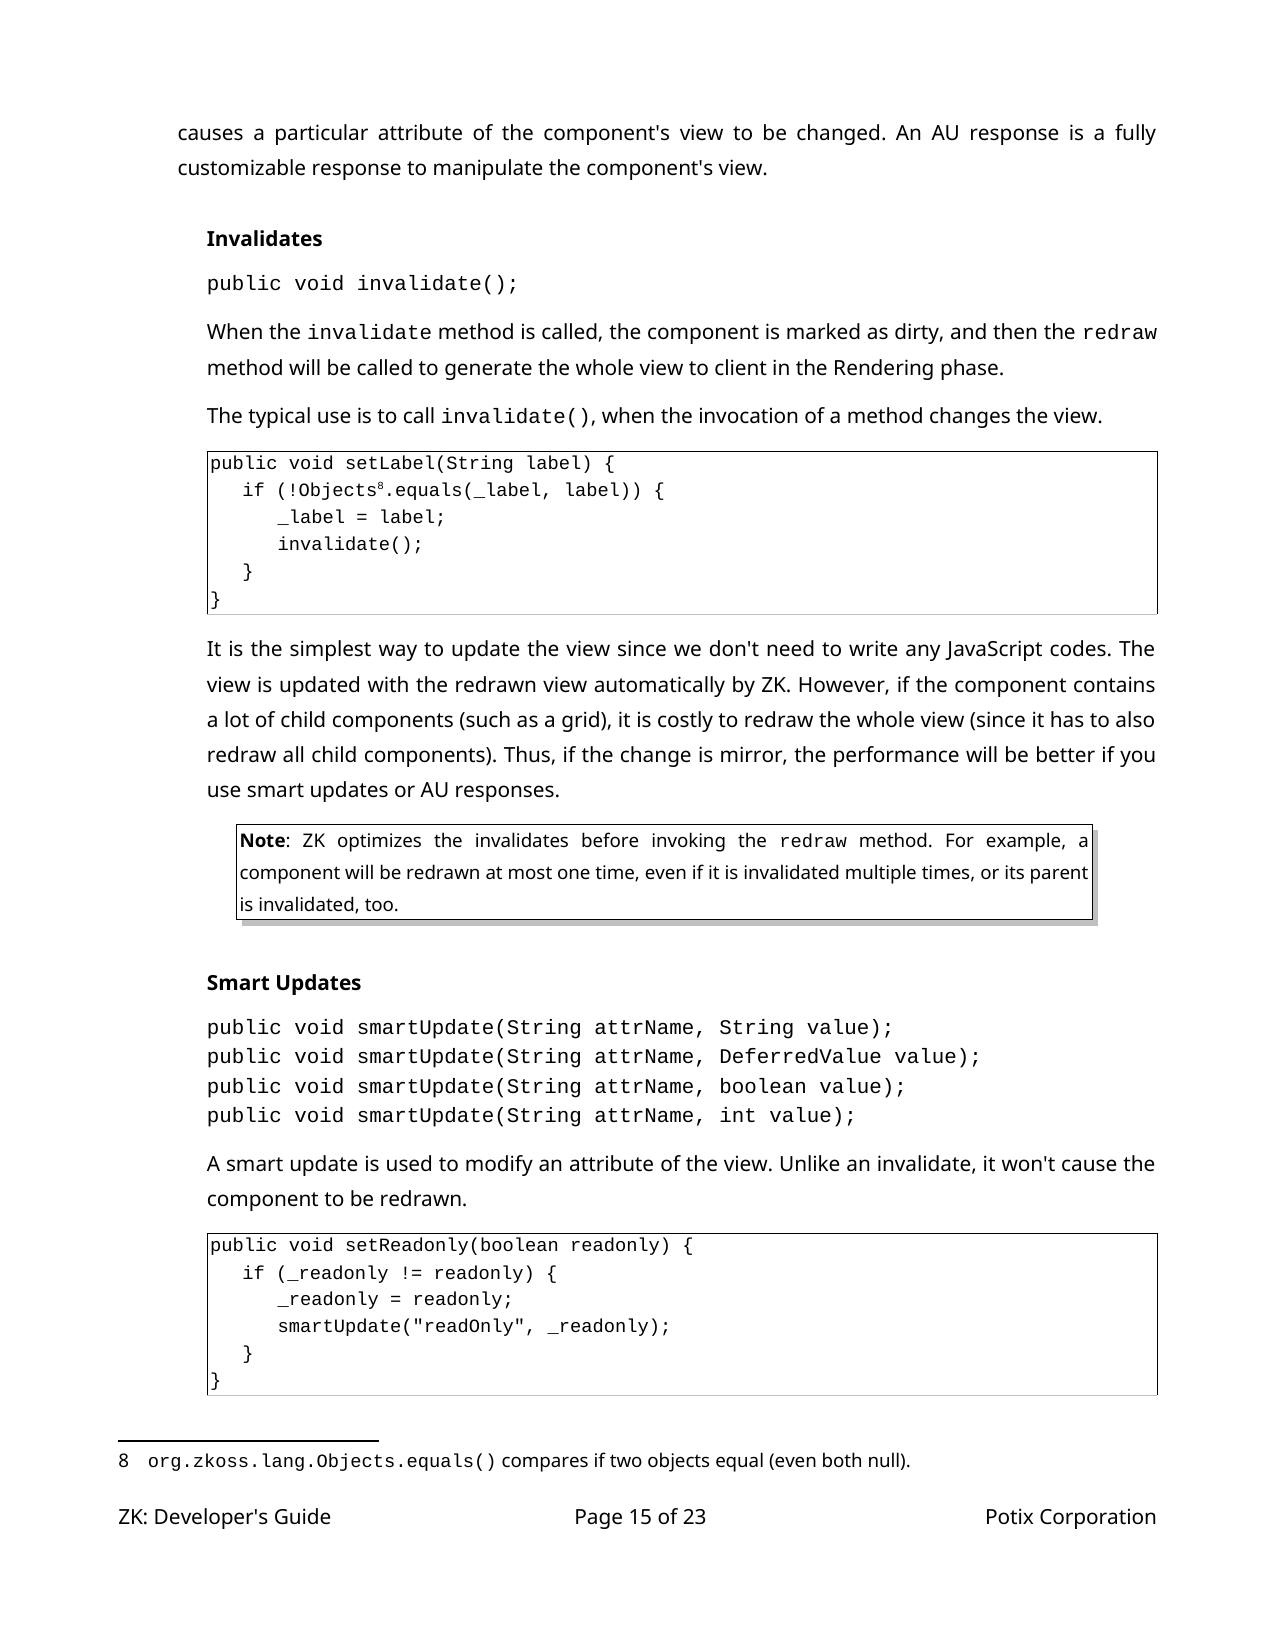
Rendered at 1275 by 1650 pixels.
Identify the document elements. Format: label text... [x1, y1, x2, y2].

text public void setReadonly(boolean readonly) { [208, 1234, 1157, 1258]
text A smart update is used to modify an attribute of the view. Unlike an invalidate, it won't cause the component to be redrawn. [207, 1149, 1157, 1213]
text Note: ZK optimizes the invalidates before invoking the redraw method. For example, a component will be redrawn at most one time, even if it is invalidated multiple times, or its parent is invalidated, too. [237, 825, 1092, 919]
text } [208, 559, 1157, 584]
text } [208, 587, 1157, 614]
text if (!Objects.equals(_label, label)) { [208, 478, 1157, 502]
text public void invalidate(); [207, 273, 1157, 296]
text } } [208, 1341, 1157, 1395]
subtitle Invalidates [207, 224, 1157, 252]
text public void setLabel(String label) { [208, 452, 1157, 475]
subtitle Smart Updates [207, 968, 1157, 996]
text It is the simplest way to update the view since we don't need to write any JavaScript codes. The view is updated with the redrawn view automatically by ZK. However, if the component contains a lot of child components (such as a grid), it is costly to redraw the whole view (since it has to also redraw all child components). Thus, if the change is mirror, the performance will be better if you use smart updates or AU responses. [207, 634, 1157, 803]
text causes a particular attribute of the component's view to be changed. An AU response is a fully customizable response to manipulate the component's view. [177, 118, 1157, 182]
text _label = label; [208, 505, 1157, 529]
text The typical use is to call invalidate(), when the invocation of a method changes the view. [207, 401, 1157, 430]
text if (_readonly != readonly) { _readonly = readonly; smartUpdate("readOnly", _readonly); [208, 1261, 1157, 1338]
text When the invalidate method is called, the component is marked as dirty, and then the redraw method will be called to generate the whole view to client in the Rendering phase. [207, 317, 1157, 381]
text public void smartUpdate(String attrName, String value); public void smartUpdate(String attrName, DeferredValue value); public void smartUpdate(String attrName, boolean value); public void smartUpdate(String attrName, int value); [207, 1017, 1157, 1129]
text org.zkoss.lang.Objects.equals() compares if two objects equal (even both null). [118, 1447, 1157, 1473]
text invalidate(); [208, 532, 1157, 556]
